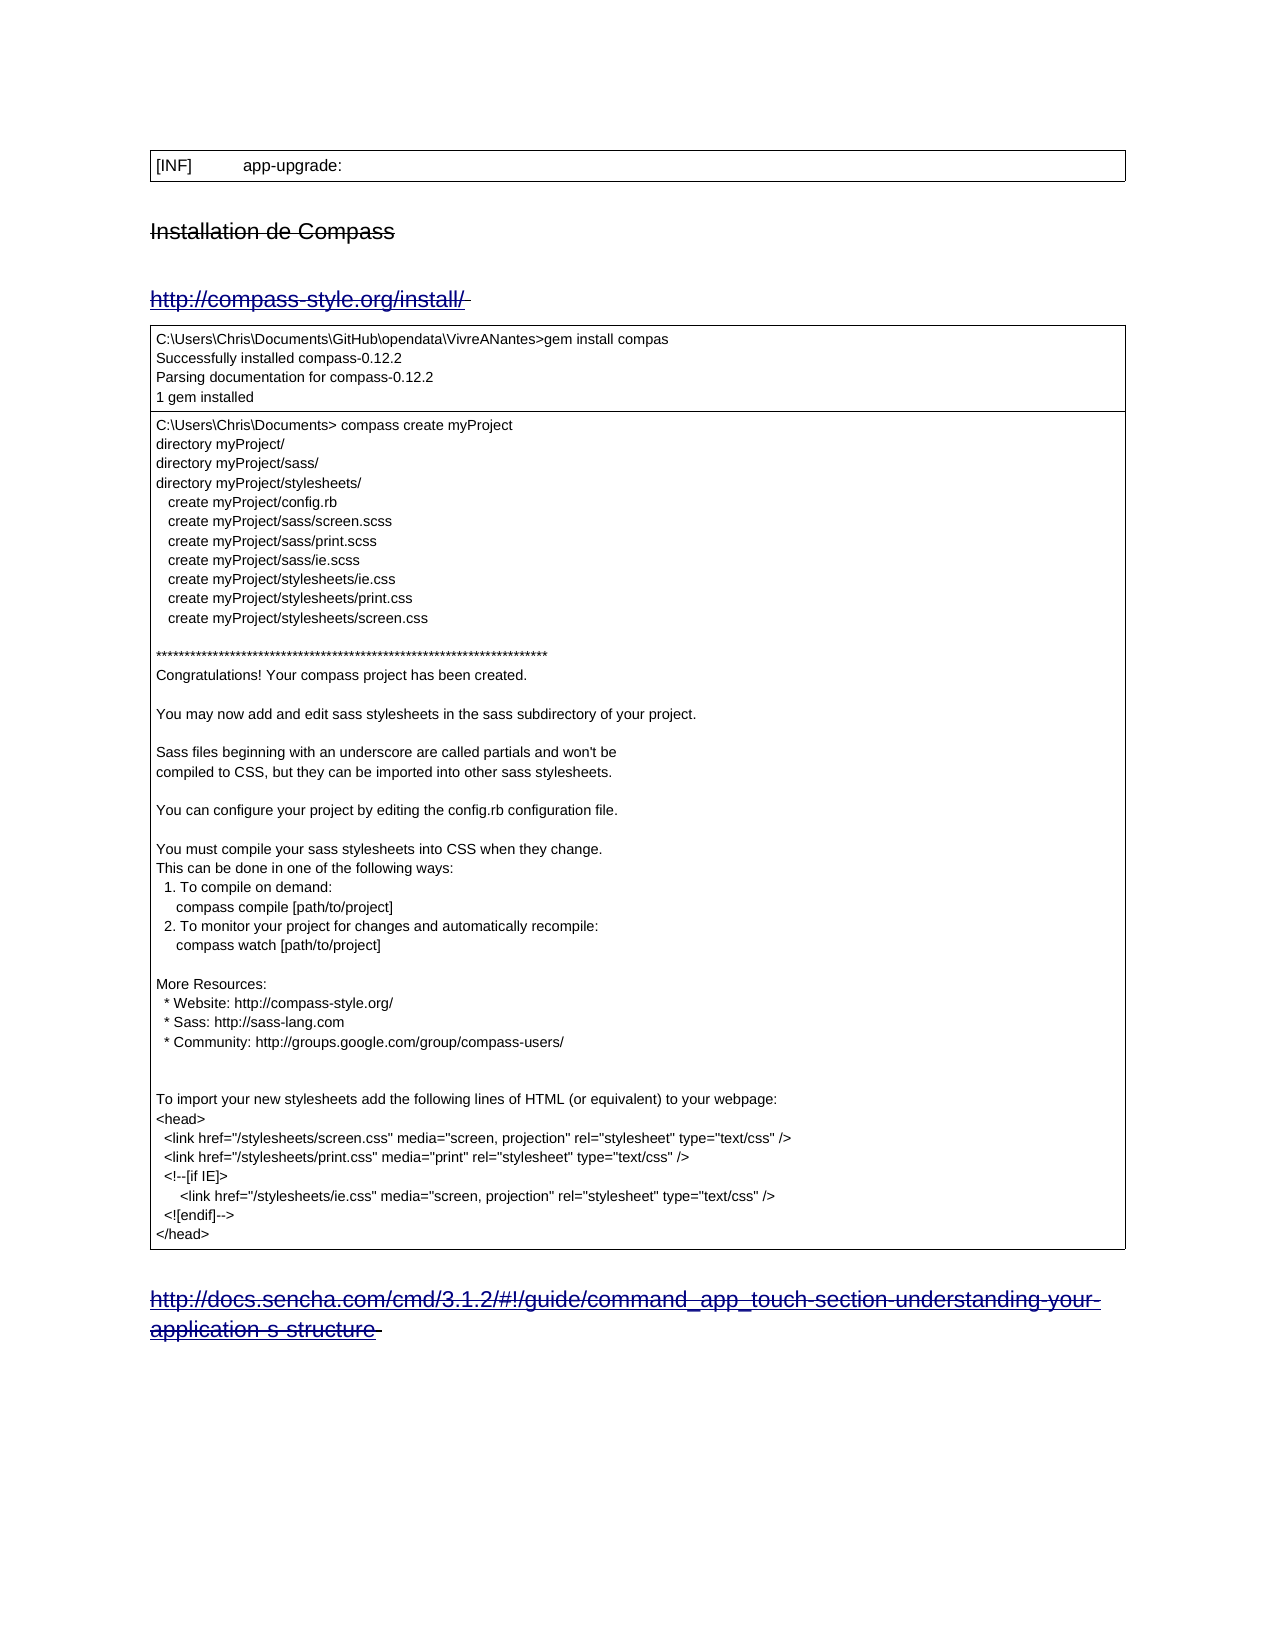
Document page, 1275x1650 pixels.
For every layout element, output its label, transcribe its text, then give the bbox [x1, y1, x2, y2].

text Installation de Compass [150, 218, 1125, 245]
table_cell C:\Users\Chris\Documents> compass create myProject directory myProject/ directory myProject/sass/ directory myProject/stylesheets/ create myProject/config.rb create myProject/sass/screen.scss create myProject/sass/print.scss create myProject/sass/ie.scss create myProject/stylesheets/ie.css create myProject/stylesheets/print.css create myProject/stylesheets/screen.css ********************************************************************* Congratulations! Your compass project has been created. You may now add and edit sass stylesheets in the sass subdirectory of your project. Sass files beginning with an underscore are called partials and won't be compiled to CSS, but they can be imported into other sass stylesheets. You can configure your project by editing the config.rb configuration file. You must compile your sass stylesheets into CSS when they change. This can be done in one of the following ways: 1. To compile on demand: compass compile [path/to/project] 2. To monitor your project for changes and automatically recompile: compass watch [path/to/project] More Resources: * Website: http://compass-style.org/ * Sass: http://sass-lang.com * Community: http://groups.google.com/group/compass-users/ To import your new stylesheets add the following lines of HTML (or equivalent) to your webpage: <head> <link href="/stylesheets/screen.css" media="screen, projection" rel="stylesheet" type="text/css" /> <link href="/stylesheets/print.css" media="print" rel="stylesheet" type="text/css" /> <!--[if IE]> <link href="/stylesheets/ie.css" media="screen, projection" rel="stylesheet" type="text/css" /> <![endif]--> </head> [151, 412, 1125, 1248]
table_header C:\Users\Chris\Documents\GitHub\opendata\VivreANantes>gem install compas Successfully installed compass-0.12.2 Parsing documentation for compass-0.12.2 1 gem installed [151, 326, 1125, 411]
text http://docs.sencha.com/cmd/3.1.2/#!/guide/command_app_touch-section-understanding-your-application-s-structure [150, 1286, 1125, 1343]
table_cell [INF] app-upgrade: [151, 151, 1125, 181]
text http://compass-style.org/install/ [150, 286, 1125, 312]
